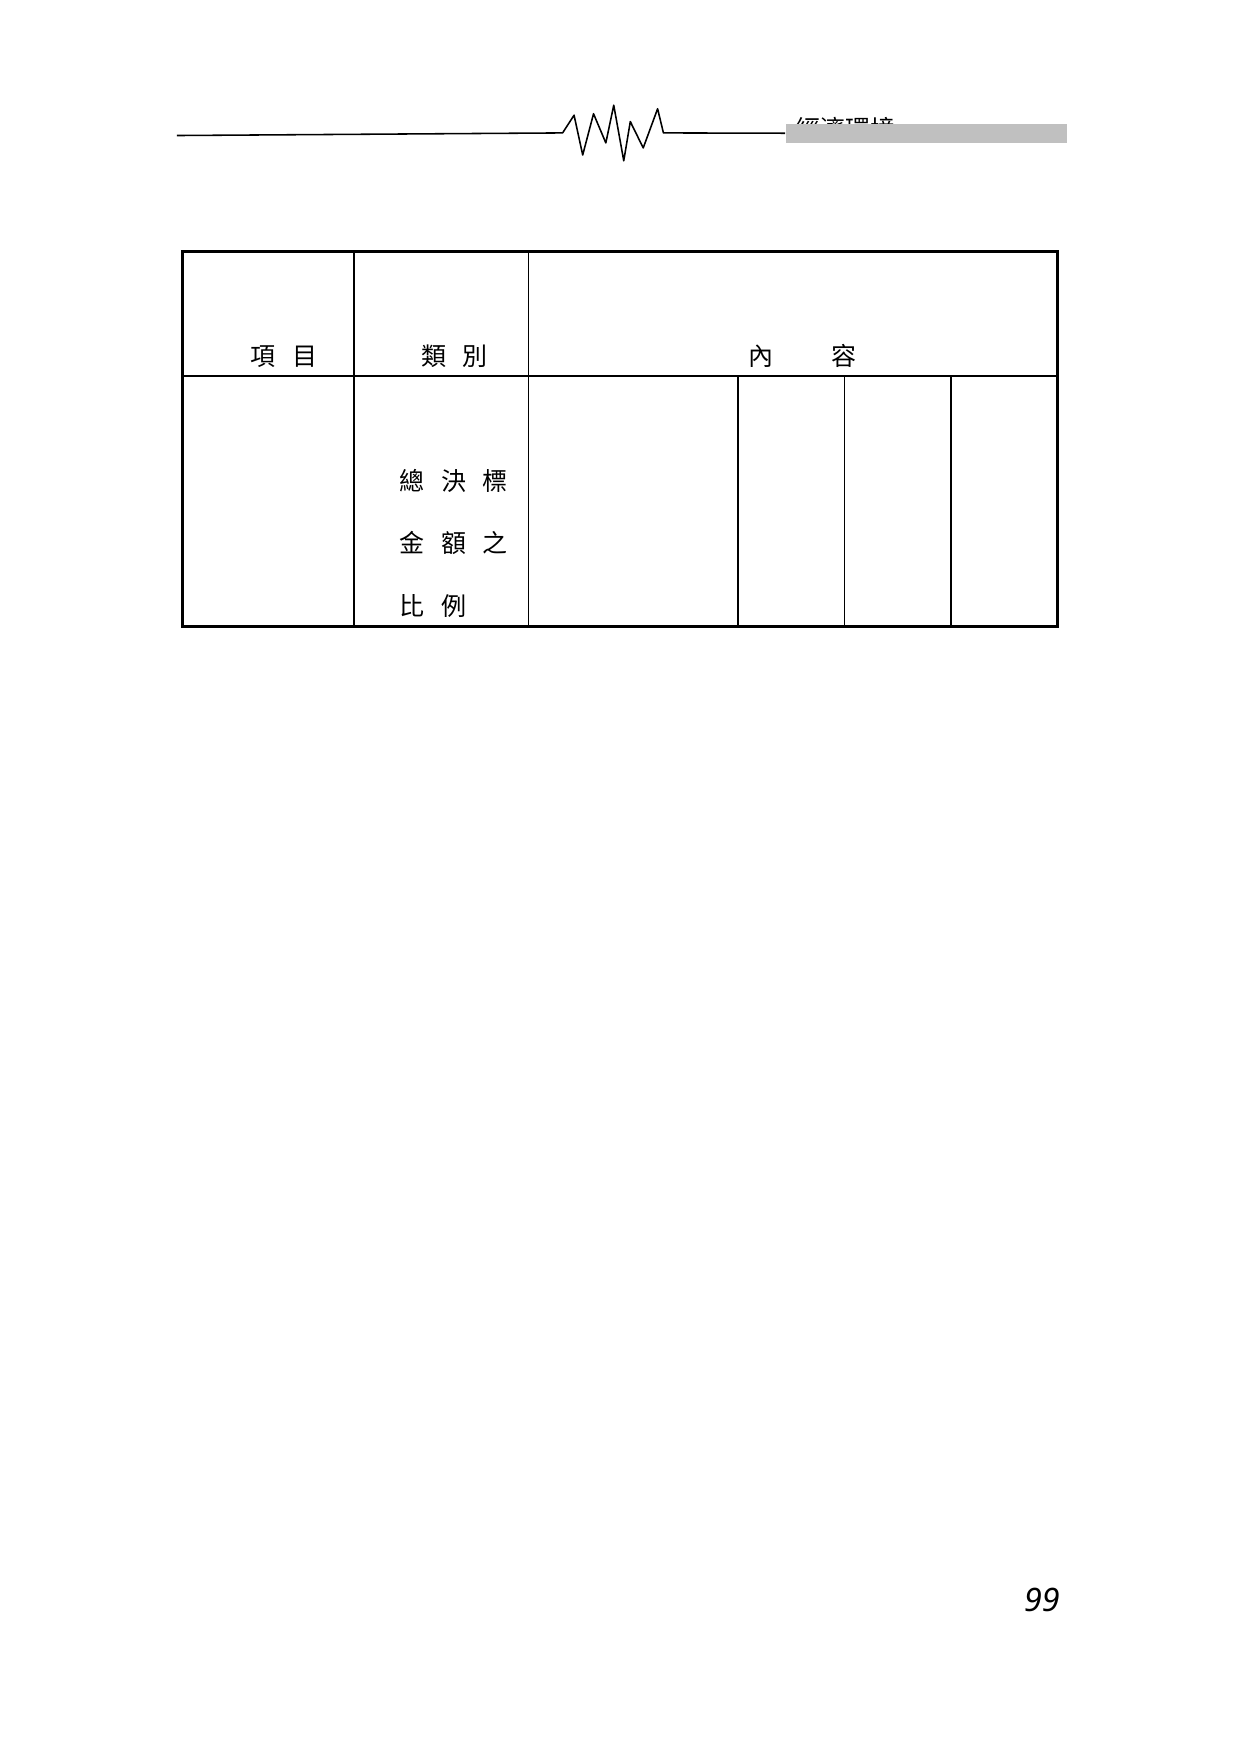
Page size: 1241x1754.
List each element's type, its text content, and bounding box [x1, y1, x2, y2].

table_header 類別 [355, 253, 528, 375]
table_header 內 容 [529, 253, 1056, 375]
table_cell 總決標金額之比例 [355, 377, 528, 625]
table_cell [739, 377, 844, 625]
table_header 項目 [184, 253, 353, 375]
table_cell [845, 377, 950, 625]
table_cell [184, 377, 353, 625]
table_cell [529, 377, 737, 625]
table_cell [952, 377, 1056, 625]
